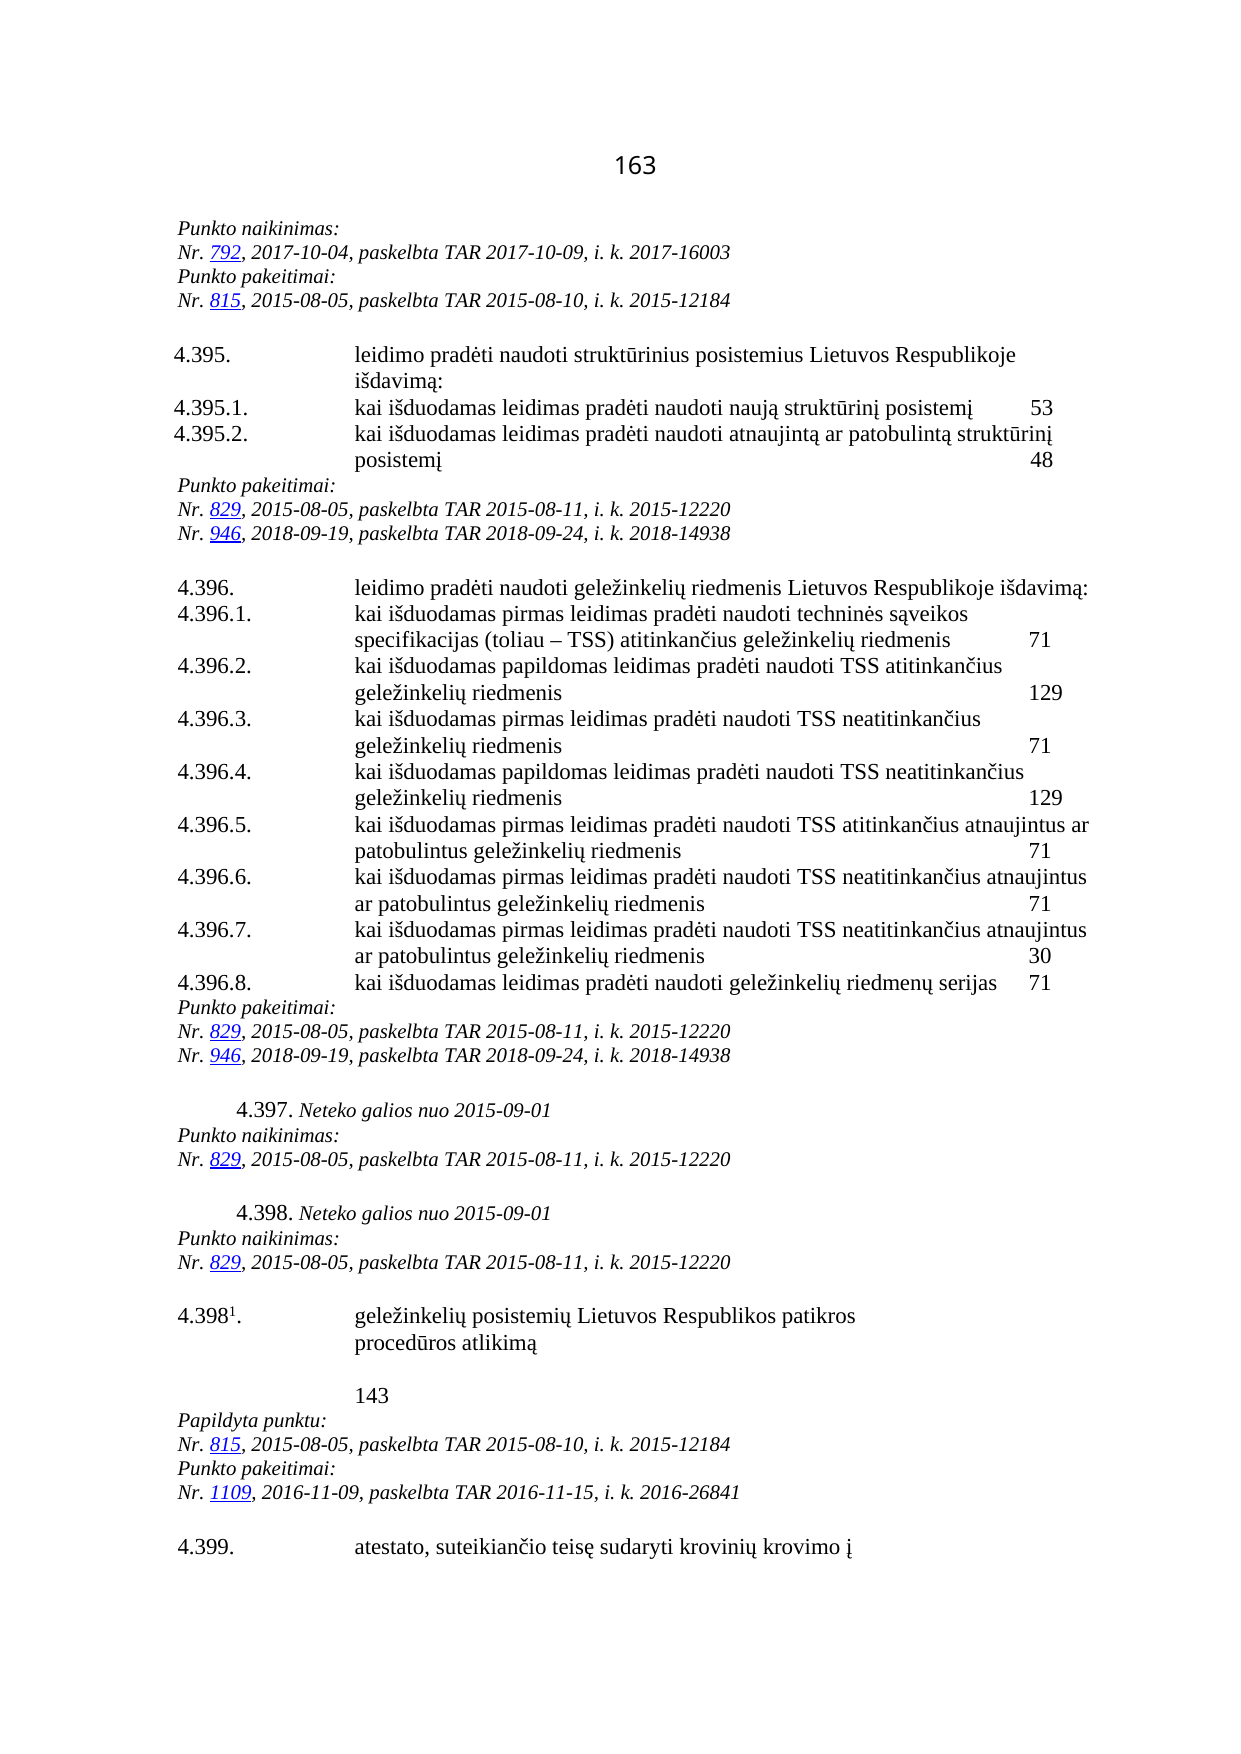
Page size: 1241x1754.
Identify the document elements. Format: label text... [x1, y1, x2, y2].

text 4.396.2. kai išduodamas papildomas leidimas pradėti naudoti TSS atitinkančius geležinkelių riedmenis 129 [177, 653, 1093, 705]
text 4.396.5. kai išduodamas pirmas leidimas pradėti naudoti TSS atitinkančius atnaujintus ar patobulintus geležinkelių riedmenis 71 [177, 811, 1093, 863]
text Nr. 829, 2015-08-05, paskelbta TAR 2015-08-11, i. k. 2015-12220 [177, 497, 1093, 521]
text Nr. 829, 2015-08-05, paskelbta TAR 2015-08-11, i. k. 2015-12220 [177, 1019, 1093, 1043]
text 4.396.7. kai išduodamas pirmas leidimas pradėti naudoti TSS neatitinkančius atnaujintus ar patobulintus geležinkelių riedmenis 30 [177, 916, 1093, 969]
text Nr. 829, 2015-08-05, paskelbta TAR 2015-08-11, i. k. 2015-12220 [177, 1147, 1093, 1171]
text Nr. 1109, 2016-11-09, paskelbta TAR 2016-11-15, i. k. 2016-26841 [177, 1480, 1093, 1504]
text Punkto pakeitimai: [177, 1456, 1093, 1480]
text 4.398. Neteko galios nuo 2015-09-01 [177, 1199, 1093, 1226]
text 4.395. leidimo pradėti naudoti struktūrinius posistemius Lietuvos Respublikoje išdavimą: [174, 341, 1093, 393]
text 4.396.1. kai išduodamas pirmas leidimas pradėti naudoti techninės sąveikos specifikacijas (toliau – TSS) atitinkančius geležinkelių riedmenis 71 [177, 600, 1093, 653]
text 4.3981. geležinkelių posistemių Lietuvos Respublikos patikros [177, 1303, 892, 1329]
text Punkto naikinimas: [177, 216, 1093, 240]
text 4.395.2. kai išduodamas leidimas pradėti naudoti atnaujintą ar patobulintą struktūrinį posistemį 48 [174, 420, 1093, 473]
text Punkto pakeitimai: [177, 473, 1093, 497]
text Papildyta punktu: [177, 1408, 1093, 1432]
text Nr. 946, 2018-09-19, paskelbta TAR 2018-09-24, i. k. 2018-14938 [177, 1043, 1093, 1067]
text Punkto pakeitimai: [177, 264, 1093, 288]
text 4.396.3. kai išduodamas pirmas leidimas pradėti naudoti TSS neatitinkančius geležinkelių riedmenis 71 [177, 705, 1093, 758]
text Nr. 792, 2017-10-04, paskelbta TAR 2017-10-09, i. k. 2017-16003 [177, 240, 1093, 264]
text 4.399. atestato, suteikiančio teisę sudaryti krovinių krovimo į [177, 1533, 945, 1559]
text procedūros atlikimą 143 [354, 1329, 892, 1408]
text 4.396. leidimo pradėti naudoti geležinkelių riedmenis Lietuvos Respublikoje išdavimą: [177, 573, 1093, 600]
text Punkto pakeitimai: [177, 995, 1093, 1019]
text Nr. 815, 2015-08-05, paskelbta TAR 2015-08-10, i. k. 2015-12184 [177, 288, 1093, 312]
text Nr. 815, 2015-08-05, paskelbta TAR 2015-08-10, i. k. 2015-12184 [177, 1432, 1093, 1456]
text Nr. 946, 2018-09-19, paskelbta TAR 2018-09-24, i. k. 2018-14938 [177, 521, 1093, 545]
text 4.397. Neteko galios nuo 2015-09-01 [177, 1096, 1093, 1122]
text 4.395.1. kai išduodamas leidimas pradėti naudoti naują struktūrinį posistemį 53 [174, 393, 1093, 420]
text Nr. 829, 2015-08-05, paskelbta TAR 2015-08-11, i. k. 2015-12220 [177, 1250, 1093, 1274]
text 4.396.4. kai išduodamas papildomas leidimas pradėti naudoti TSS neatitinkančius geležinkelių riedmenis 129 [177, 758, 1093, 811]
text 4.396.8. kai išduodamas leidimas pradėti naudoti geležinkelių riedmenų serijas 71 [177, 969, 1093, 995]
text Punkto naikinimas: [177, 1226, 1093, 1250]
text 4.396.6. kai išduodamas pirmas leidimas pradėti naudoti TSS neatitinkančius atnaujintus ar patobulintus geležinkelių riedmenis 71 [177, 863, 1093, 916]
text Punkto naikinimas: [177, 1122, 1093, 1147]
